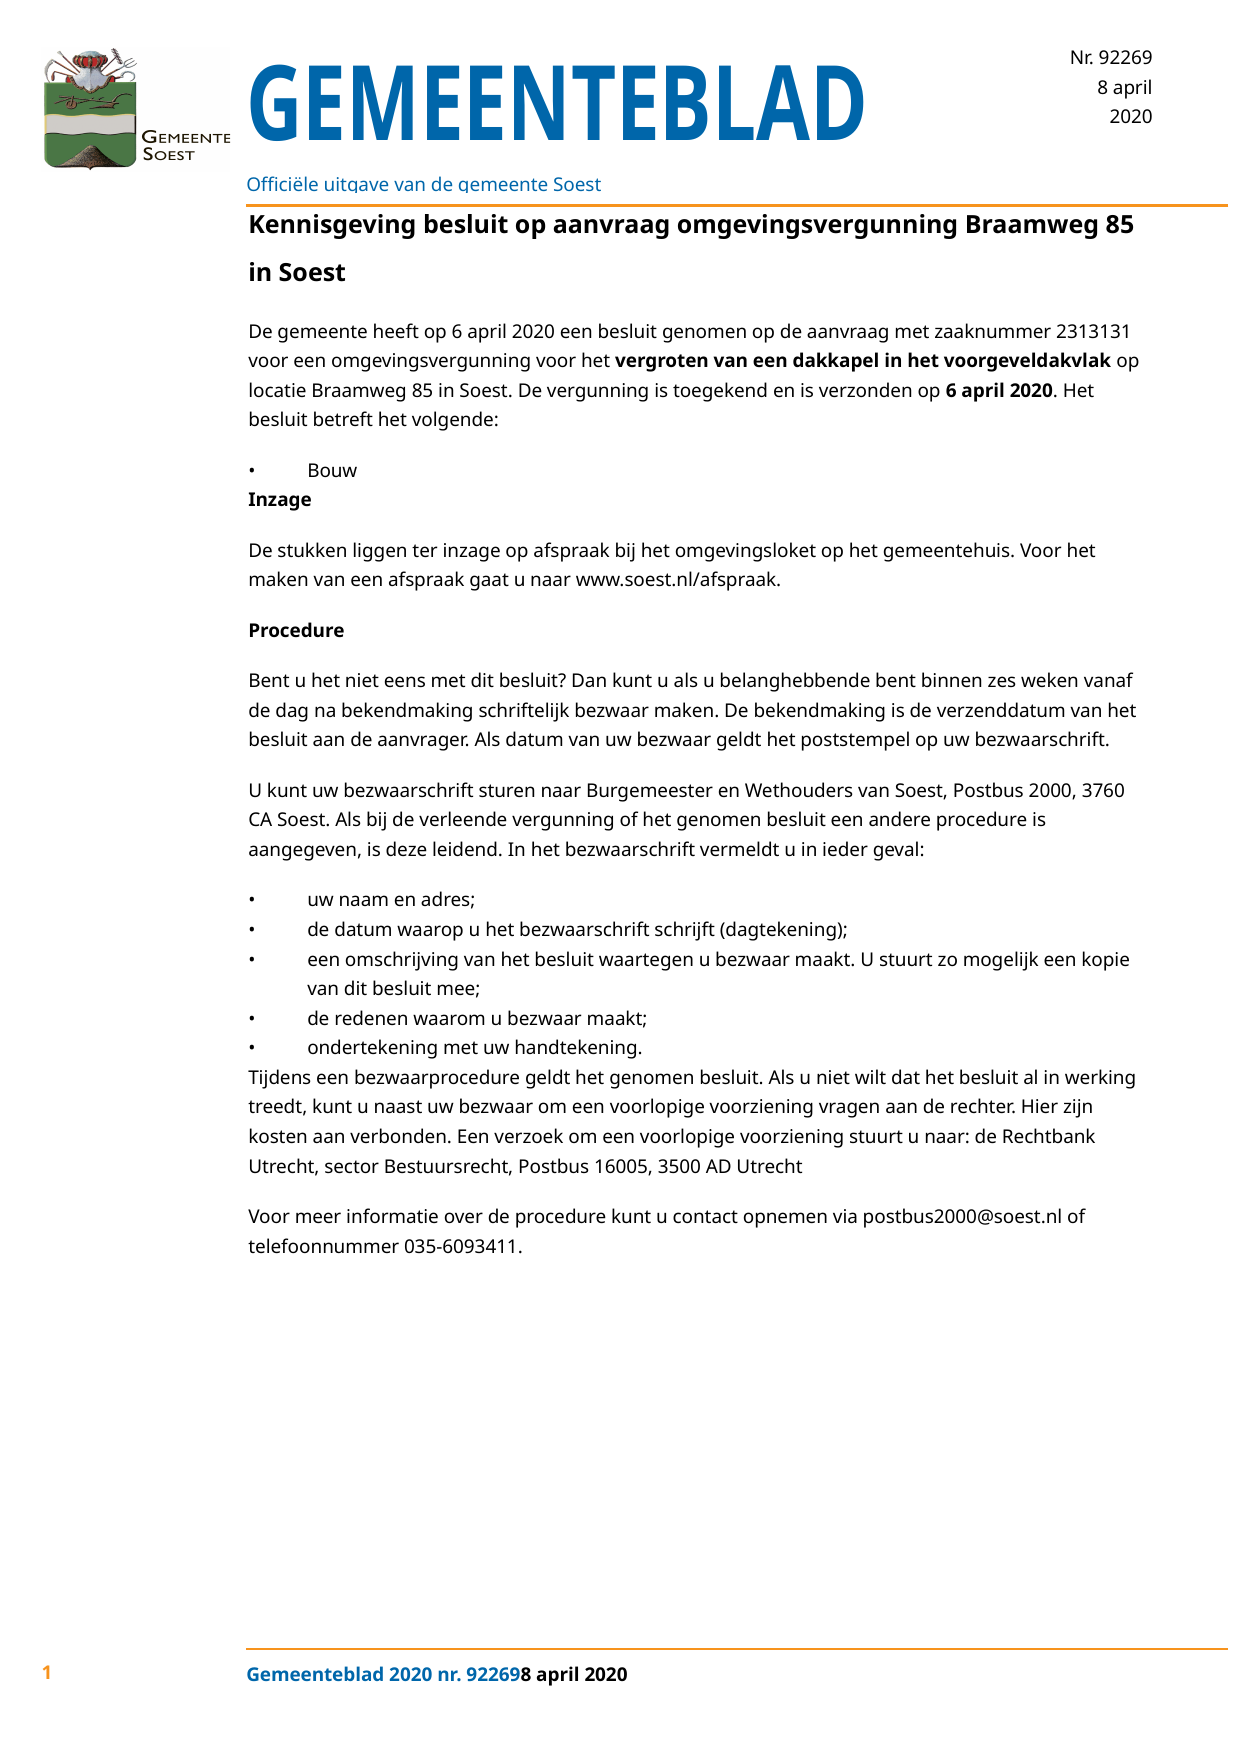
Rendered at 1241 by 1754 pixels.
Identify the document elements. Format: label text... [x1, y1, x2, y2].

text Inzage [248, 487, 1152, 512]
list de datum waarop u het bezwaarschrift schrijft (dagtekening); [248, 916, 1152, 942]
text De gemeente heeft op 6 april 2020 een besluit genomen op de aanvraag met zaaknummer 2313131 voor een omgevingsvergunning voor het vergroten van een dakkapel in het voorgeveldakvlak op locatie Braamweg 85 in Soest. De vergunning is toegekend en is verzonden op 6 april 2020. Het besluit betreft het volgende: [248, 318, 1152, 432]
text U kunt uw bezwaarschrift sturen naar Burgemeester en Wethouders van Soest, Postbus 2000, 3760 CA Soest. Als bij de verleende vergunning of het genomen besluit een andere procedure is aangegeven, is deze leidend. In het bezwaarschrift vermeldt u in ieder geval: [248, 777, 1152, 862]
list Bouw [248, 457, 1152, 483]
picture [41, 47, 231, 172]
text Tijdens een bezwaarprocedure geldt het genomen besluit. Als u niet wilt dat het besluit al in werking treedt, kunt u naast uw bezwaar om een voorlopige voorziening vragen aan de rechter. Hier zijn kosten aan verbonden. Een verzoek om een voorlopige voorziening stuurt u naar: de Rechtbank Utrecht, sector Bestuursrecht, Postbus 16005, 3500 AD Utrecht [248, 1064, 1152, 1179]
text Procedure [248, 617, 1152, 643]
list de redenen waarom u bezwaar maakt; [248, 1005, 1152, 1031]
list een omschrijving van het besluit waartegen u bezwaar maakt. U stuurt zo mogelijk een kopie van dit besluit mee; [248, 946, 1152, 1001]
text Bent u het niet eens met dit besluit? Dan kunt u als u belanghebbende bent binnen zes weken vanaf de dag na bekendmaking schriftelijk bezwaar maken. De bekendmaking is de verzenddatum van het besluit aan de aanvrager. Als datum van uw bezwaar geldt het poststempel op uw bezwaarschrift. [248, 667, 1152, 752]
text Voor meer informatie over de procedure kunt u contact opnemen via postbus2000@soest.nl of telefoonnummer 035-6093411. [248, 1203, 1152, 1259]
list ondertekening met uw handtekening. [248, 1034, 1152, 1060]
text Kennisgeving besluit op aanvraag omgevingsvergunning Braamweg 85 in Soest [248, 207, 1152, 288]
text De stukken liggen ter inzage op afspraak bij het omgevingsloket op het gemeentehuis. Voor het maken van een afspraak gaat u naar www.soest.nl/afspraak. [248, 537, 1152, 592]
list uw naam en adres; [248, 887, 1152, 912]
